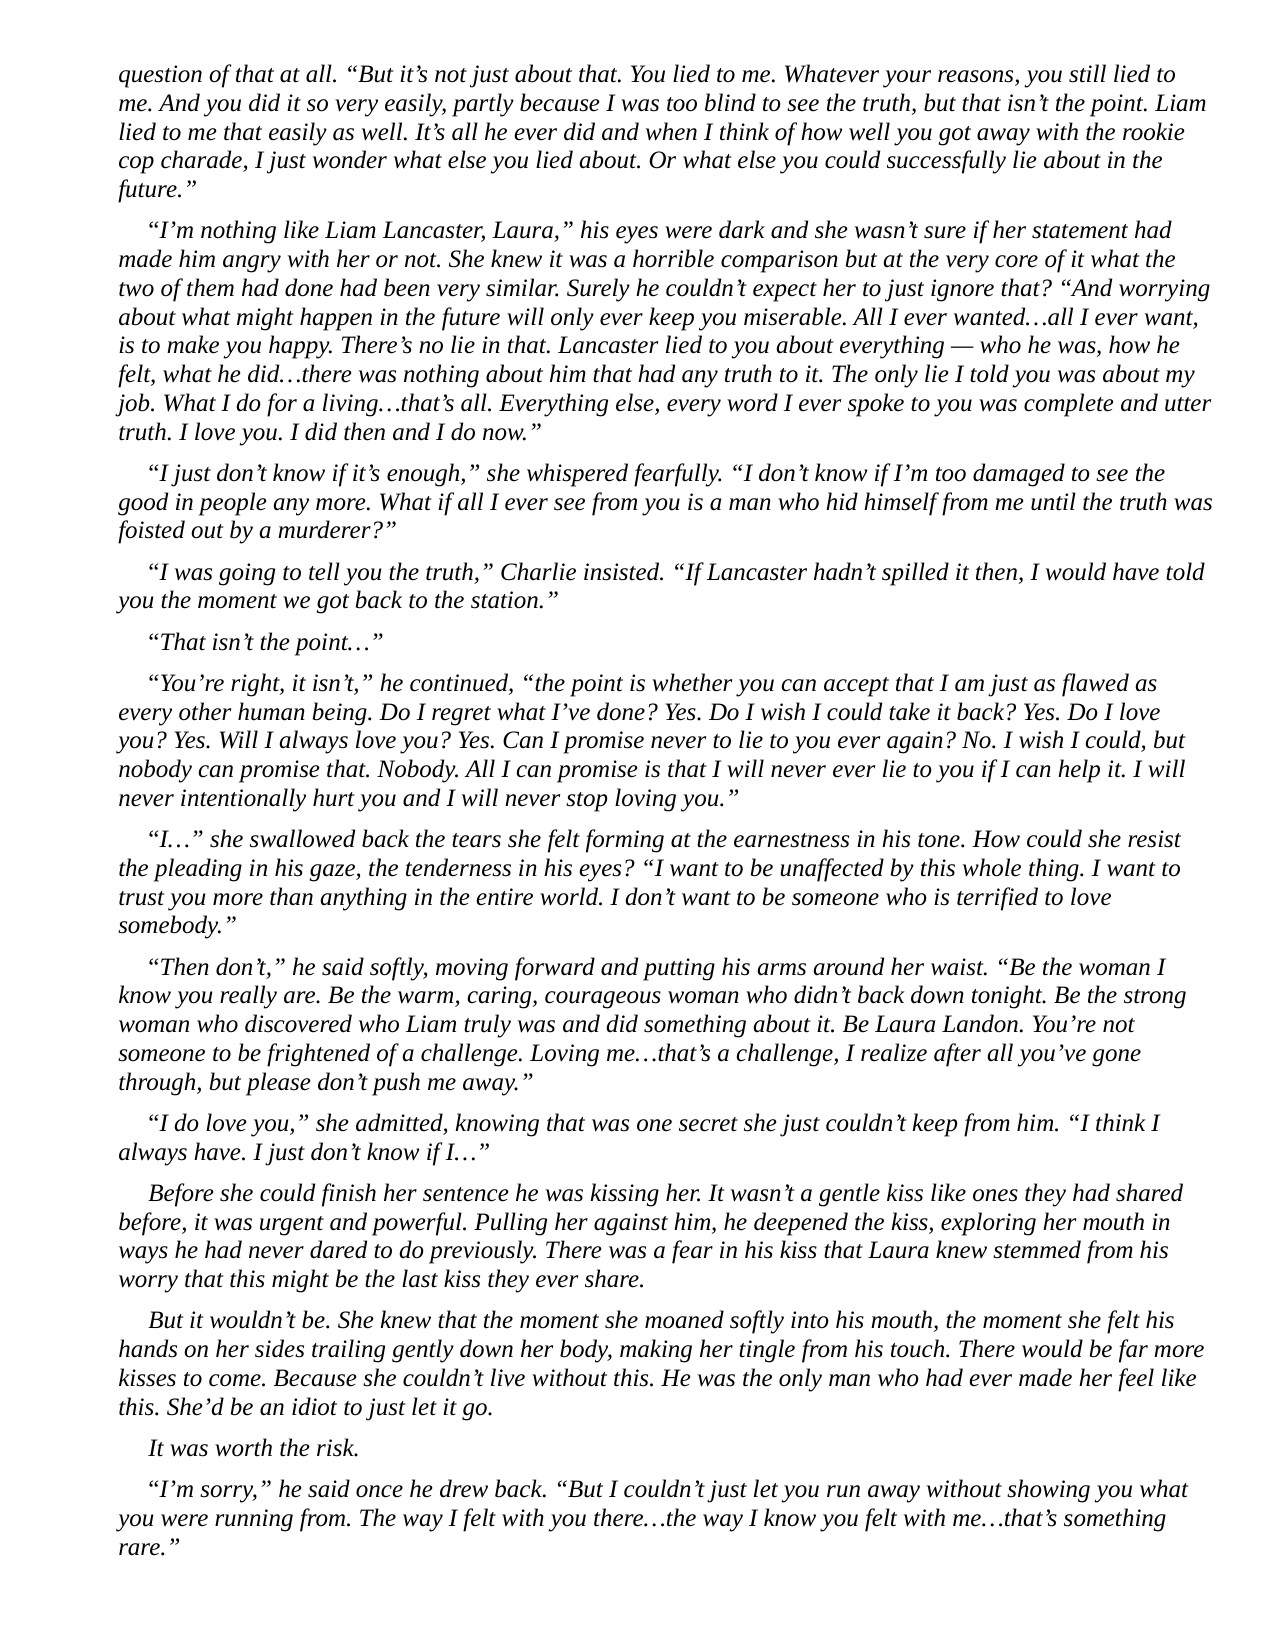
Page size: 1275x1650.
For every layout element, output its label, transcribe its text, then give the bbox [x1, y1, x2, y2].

text “You’re right, it isn’t,” he continued, “the point is whether you can accept that I am just as flawed as every other human being. Do I regret what I’ve done? Yes. Do I wish I could take it back? Yes. Do I love you? Yes. Will I always love you? Yes. Can I promise never to lie to you ever again? No. I wish I could, but nobody can promise that. Nobody. All I can promise is that I will never ever lie to you if I can help it. I will never intentionally hurt you and I will never stop loving you.” [118, 668, 1216, 812]
text But it wouldn’t be. She knew that the moment she moaned softly into his mouth, the moment she felt his hands on her sides trailing gently down her body, making her tingle from his touch. There would be far more kisses to come. Because she couldn’t live without this. He was the only man who had ever made her feel like this. She’d be an idiot to just let it go. [118, 1305, 1216, 1420]
text “I do love you,” she admitted, knowing that was one secret she just couldn’t keep from him. “I think I always have. I just don’t know if I…” [118, 1108, 1216, 1165]
text “I just don’t know if it’s enough,” she whispered fearfully. “I don’t know if I’m too damaged to see the good in people any more. What if all I ever see from you is a man who hid himself from me until the truth was foisted out by a murderer?” [118, 458, 1216, 544]
text “I…” she swallowed back the tears she felt forming at the earnestness in his tone. How could she resist the pleading in his gaze, the tenderness in his eyes? “I want to be unaffected by this whole thing. I want to trust you more than anything in the entire world. I don’t want to be someone who is terrified to love somebody.” [118, 824, 1216, 939]
text “I’m nothing like Liam Lancaster, Laura,” his eyes were dark and she wasn’t sure if her statement had made him angry with her or not. She knew it was a horrible comparison but at the very core of it what the two of them had done had been very similar. Surely he couldn’t expect her to just ignore that? “And worrying about what might happen in the future will only ever keep you miserable. All I ever wanted…all I ever want, is to make you happy. There’s no lie in that. Lancaster lied to you about everything — who he was, how he felt, what he did…there was nothing about him that had any truth to it. The only lie I told you was about my job. What I do for a living…that’s all. Everything else, every word I ever spoke to you was complete and utter truth. I love you. I did then and I do now.” [118, 215, 1216, 445]
text Before she could finish her sentence he was kissing her. It wasn’t a gentle kiss like ones they had shared before, it was urgent and powerful. Pulling her against him, he deepened the kiss, exploring her mouth in ways he had never dared to do previously. There was a fear in his kiss that Laura knew stemmed from his worry that this might be the last kiss they ever share. [118, 1178, 1216, 1293]
text It was worth the risk. [118, 1433, 1216, 1462]
text “I was going to tell you the truth,” Charlie insisted. “If Lancaster hadn’t spilled it then, I would have told you the moment we got back to the station.” [118, 557, 1216, 614]
text “That isn’t the point…” [118, 627, 1216, 655]
text “Then don’t,” he said softly, moving forward and putting his arms around her waist. “Be the woman I know you really are. Be the warm, caring, courageous woman who didn’t back down tonight. Be the strong woman who discovered who Liam truly was and did something about it. Be Laura Landon. You’re not someone to be frightened of a challenge. Loving me…that’s a challenge, I realize after all you’ve gone through, but please don’t push me away.” [118, 952, 1216, 1095]
text question of that at all. “But it’s not just about that. You lied to me. Whatever your reasons, you still lied to me. And you did it so very easily, partly because I was too blind to see the truth, but that isn’t the point. Liam lied to me that easily as well. It’s all he ever did and when I think of how well you got away with the rookie cop charade, I just wonder what else you lied about. Or what else you could successfully lie about in the future.” [118, 59, 1216, 203]
text “I’m sorry,” he said once he drew back. “But I couldn’t just let you run away without showing you what you were running from. The way I felt with you there…the way I know you felt with me…that’s something rare.” [118, 1474, 1216, 1560]
